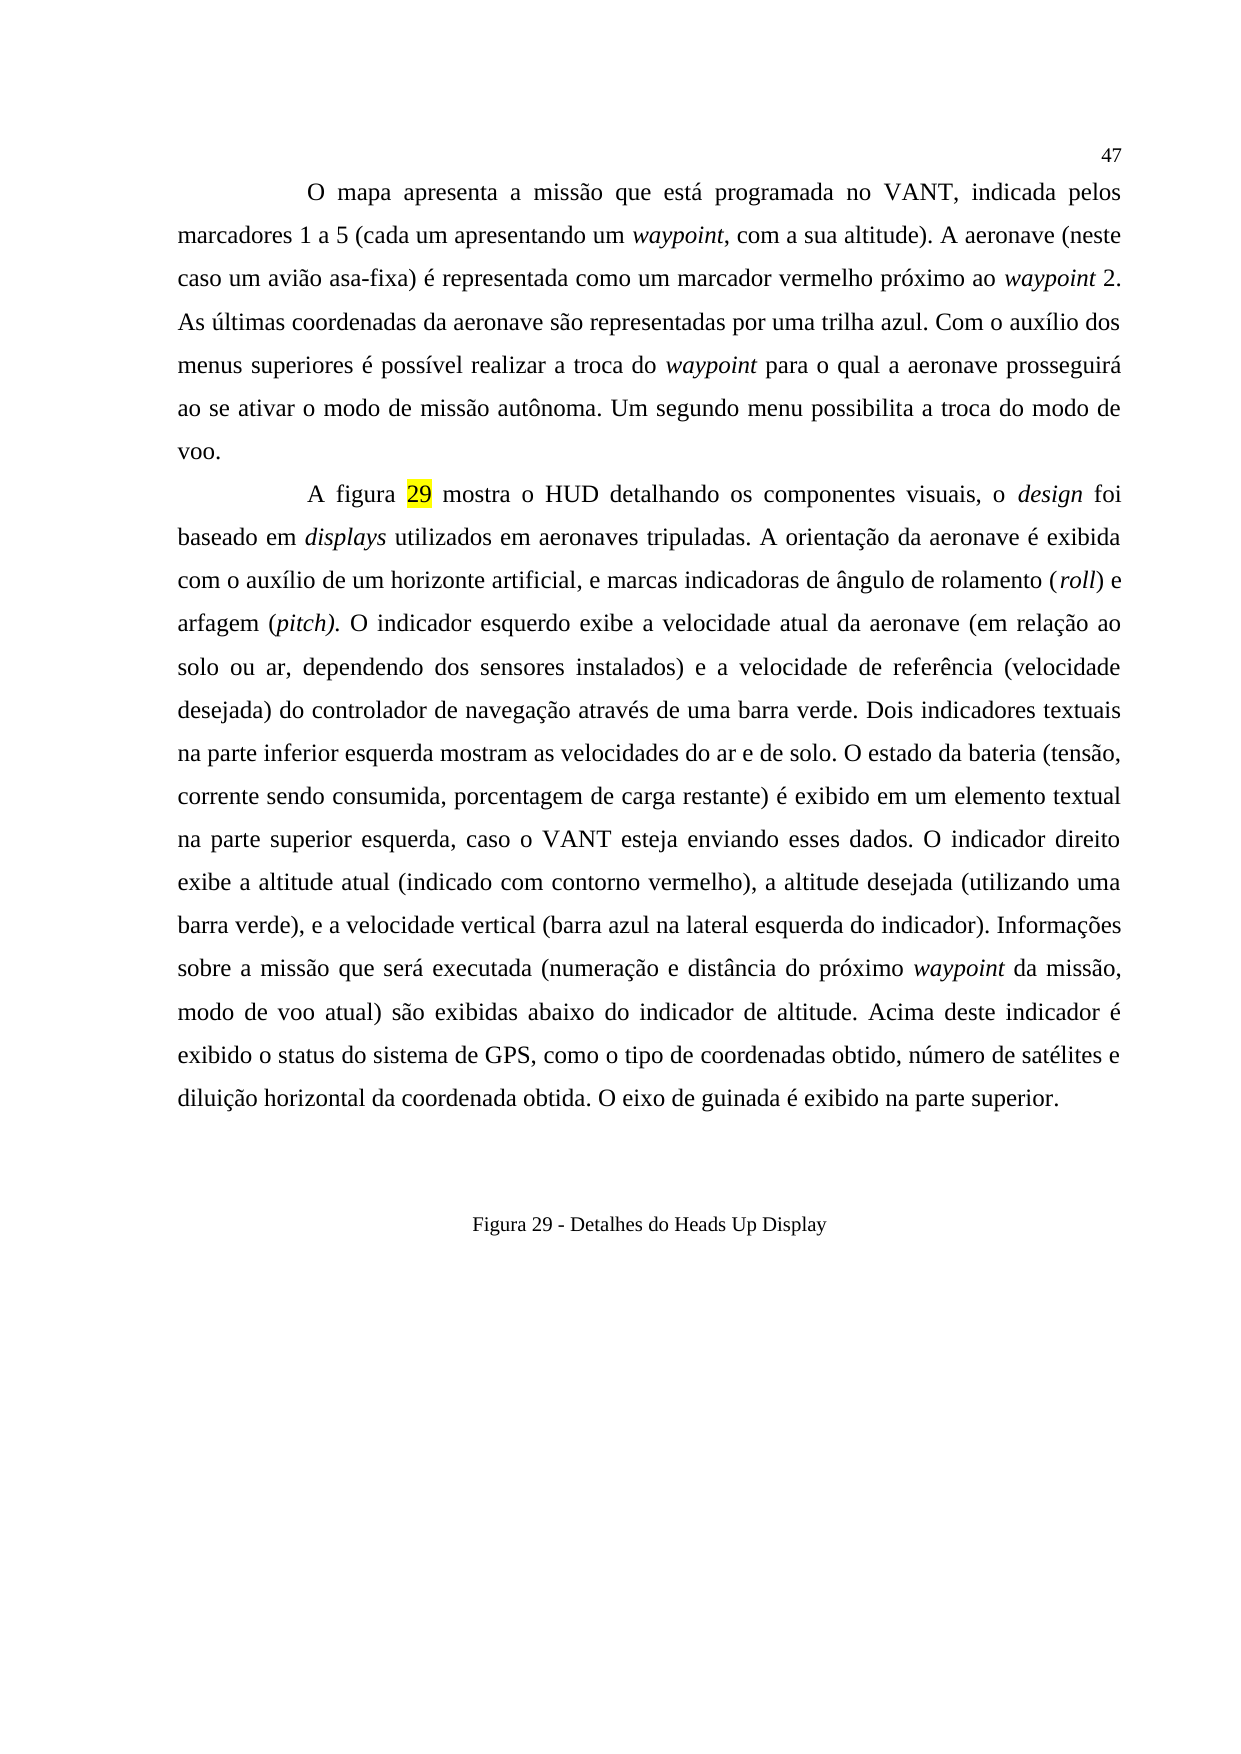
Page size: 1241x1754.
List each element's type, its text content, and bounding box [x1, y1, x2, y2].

text O mapa apresenta a missão que está programada no VANT, indicada pelos marcadores 1 a 5 (cada um apresentando um waypoint, com a sua altitude). A aeronave (neste caso um avião asa-fixa) é representada como um marcador vermelho próximo ao waypoint 2. As últimas coordenadas da aeronave são representadas por uma trilha azul. Com o auxílio dos menus superiores é possível realizar a troca do waypoint para o qual a aeronave prosseguirá ao se ativar o modo de missão autônoma. Um segundo menu possibilita a troca do modo de voo. [177, 177, 1122, 465]
text A figura 29 mostra o HUD detalhando os componentes visuais, o design foi baseado em displays utilizados em aeronaves tripuladas. A orientação da aeronave é exibida com o auxílio de um horizonte artificial, e marcas indicadoras de ângulo de rolamento (roll) e arfagem (pitch). O indicador esquerdo exibe a velocidade atual da aeronave (em relação ao solo ou ar, dependendo dos sensores instalados) e a velocidade de referência (velocidade desejada) do controlador de navegação através de uma barra verde. Dois indicadores textuais na parte inferior esquerda mostram as velocidades do ar e de solo. O estado da bateria (tensão, corrente sendo consumida, porcentagem de carga restante) é exibido em um elemento textual na parte superior esquerda, caso o VANT esteja enviando esses dados. O indicador direito exibe a altitude atual (indicado com contorno vermelho), a altitude desejada (utilizando uma barra verde), e a velocidade vertical (barra azul na lateral esquerda do indicador). Informações sobre a missão que será executada (numeração e distância do próximo waypoint da missão, modo de voo atual) são exibidas abaixo do indicador de altitude. Acima deste indicador é exibido o status do sistema de GPS, como o tipo de coordenadas obtido, número de satélites e diluição horizontal da coordenada obtida. O eixo de guinada é exibido na parte superior. [177, 479, 1122, 1112]
list Detalhes do Heads Up Display [177, 1212, 1122, 1236]
